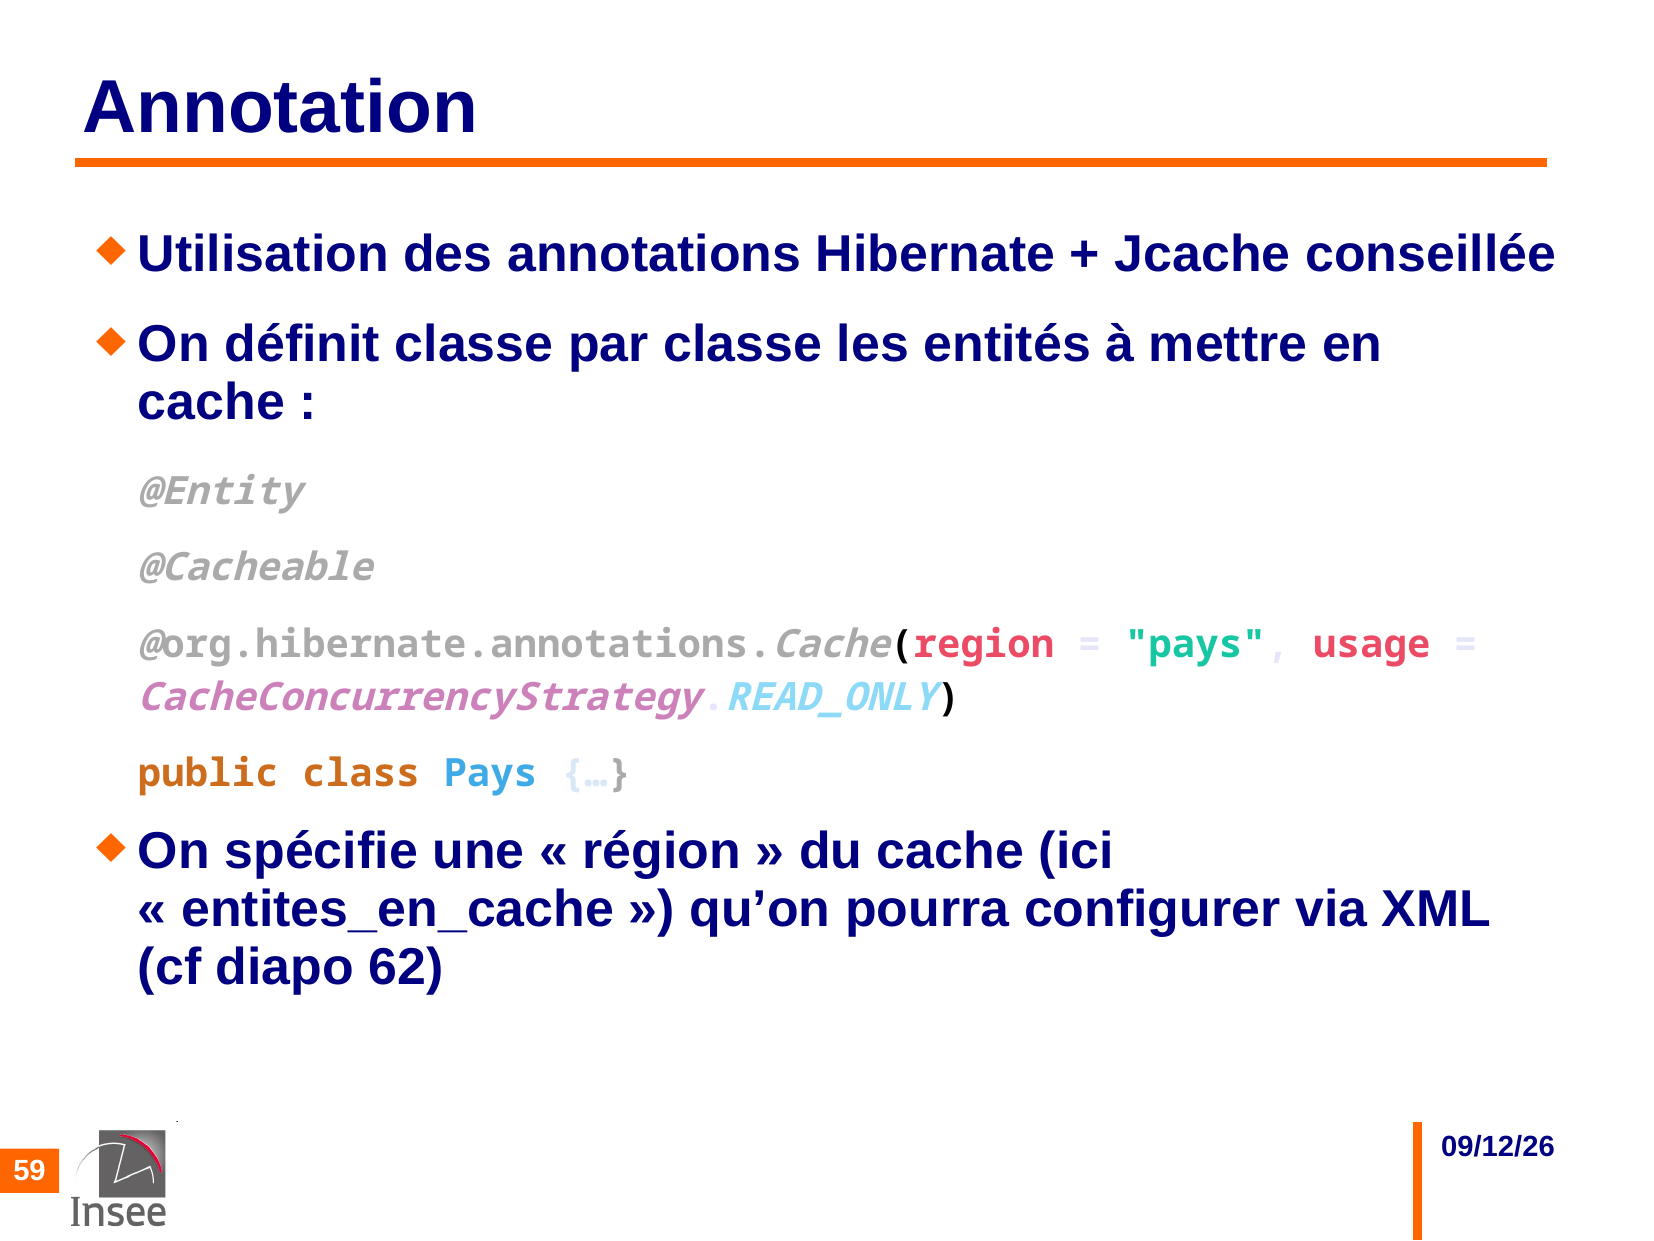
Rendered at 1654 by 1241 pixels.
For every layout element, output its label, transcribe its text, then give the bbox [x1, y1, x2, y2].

picture [62, 1121, 178, 1241]
list Utilisation des annotations Hibernate + Jcache conseillée On définit classe par classe les entités à mettre en cache : @Entity @Cacheable @org.hibernate.annotations.Cache(region = "pays", usage = CacheConcurrencyStrategy.READ_ONLY) public class Pays {…} On spécifie une « région » du cache (ici « entites_en_cache ») qu’on pourra configurer via XML (cf diapo 62) [82, 224, 1571, 1063]
title Annotation [82, 49, 1619, 163]
